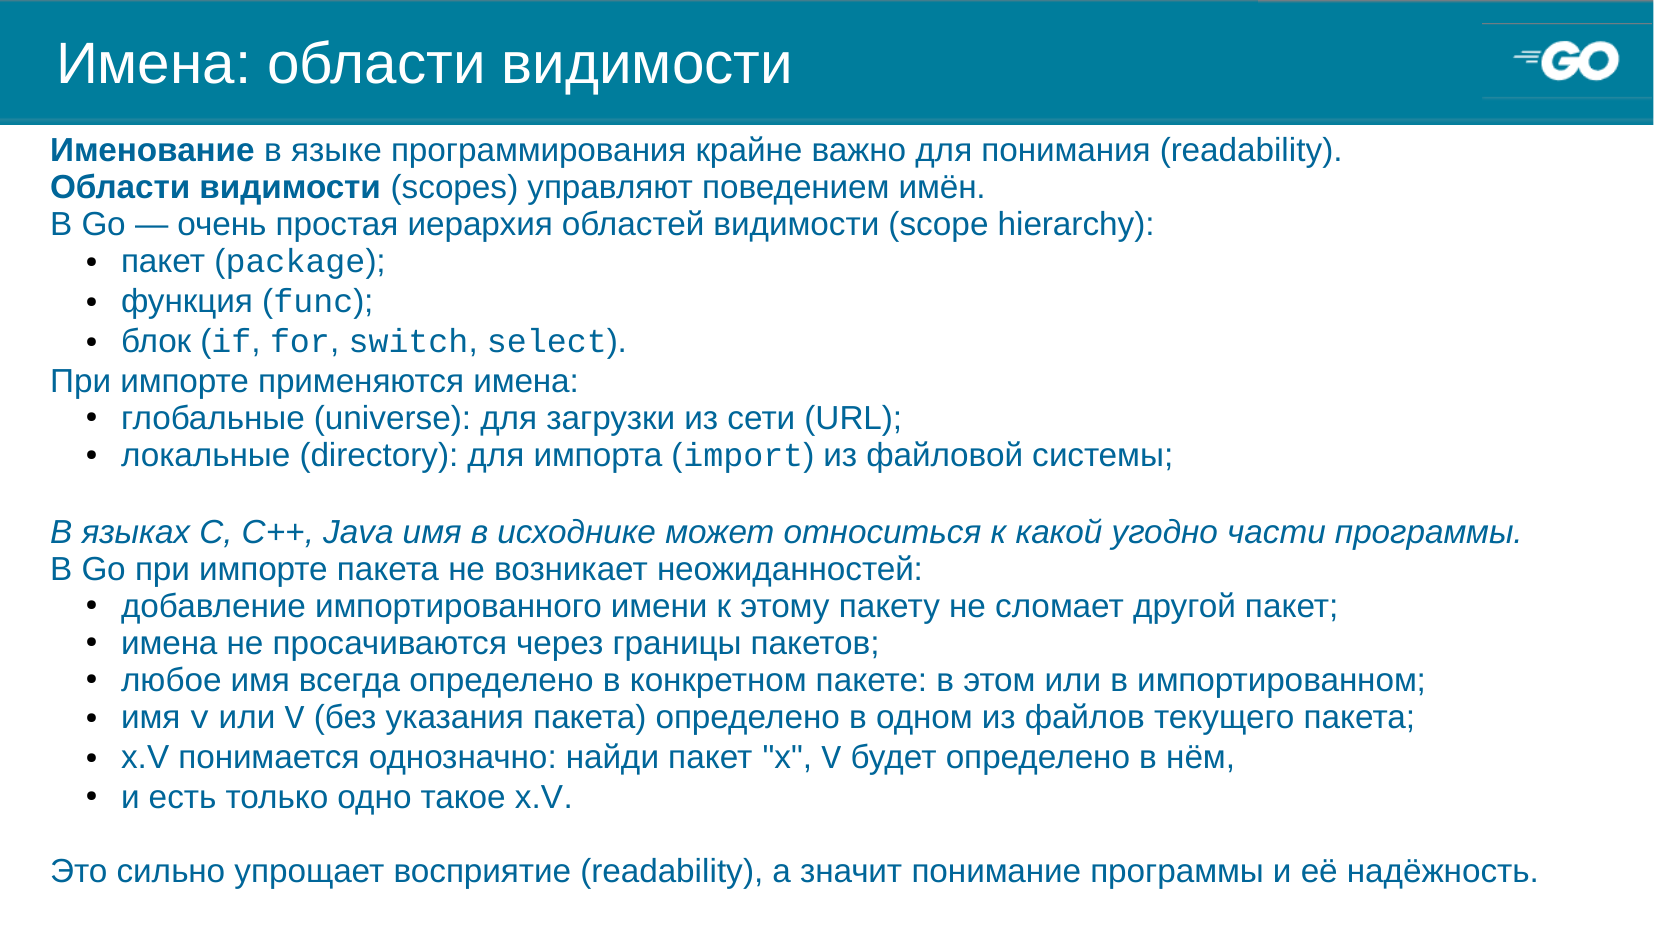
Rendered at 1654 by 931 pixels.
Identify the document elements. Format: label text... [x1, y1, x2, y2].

text_box Имена: области видимости [41, 23, 1495, 104]
picture [1542, 41, 1619, 81]
text_box Именование в языке программирования крайне важно для понимания (readability). Области видимости (scopes) управляют поведением имён. В Go — очень простая иерархия областей видимости (scope hierarchy): пакет (package); функция (func); блок (if, for, switch, select). При импорте применяются имена: глобальные (universe): для загрузки из сети (URL); локальные (directory): для импорта (import) из файловой системы; В языках C, C++, Java имя в исходнике может относиться к какой угодно части программы. В Go при импорте пакета не возникает неожиданностей: добавление импортированного имени к этому пакету не сломает другой пакет; имена не просачиваются через границы пакетов; любое имя всегда определено в конкретном пакете: в этом или в импортированном; имя v или V (без указания пакета) определено в одном из файлов текущего пакета; x.V понимается однозначно: найди пакет "x", V будет определено в нём, и есть только одно такое x.V. Это сильно упрощает восприятие (readability), а значит понимание программы и её надёжность. [35, 124, 1619, 901]
